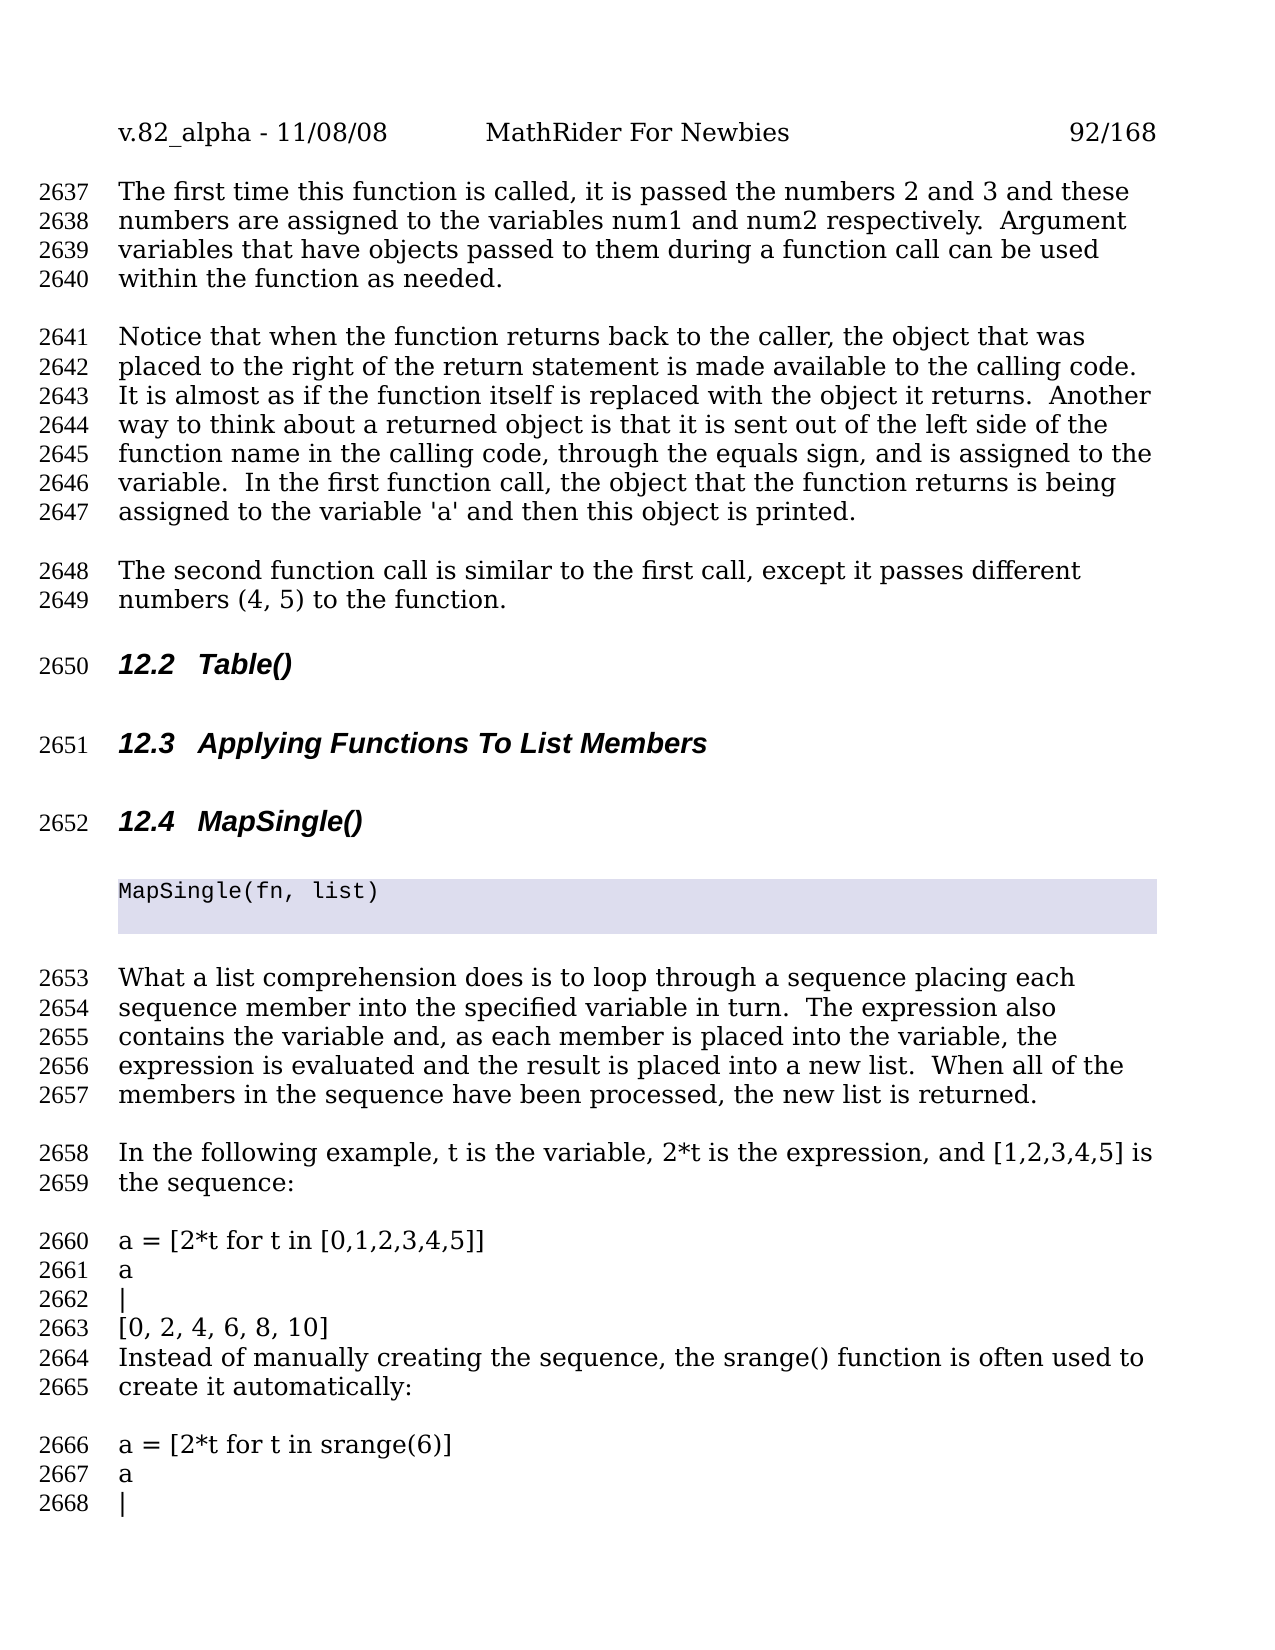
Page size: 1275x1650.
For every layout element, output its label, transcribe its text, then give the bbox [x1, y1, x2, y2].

text Instead of manually creating the sequence, the srange() function is often used to create it automatically: [118, 1343, 1157, 1401]
text | [118, 1284, 1157, 1314]
text a [118, 1459, 1157, 1489]
subtitle MapSingle() [118, 804, 1157, 838]
table_header MapSingle(fn, list) [118, 879, 1157, 934]
subtitle Table() [118, 647, 1157, 681]
text In the following example, t is the variable, 2*t is the expression, and [1,2,3,4,5] is the sequence: [118, 1139, 1157, 1197]
text a = [2*t for t in srange(6)] [118, 1430, 1157, 1459]
text a = [2*t for t in [0,1,2,3,4,5]] [118, 1226, 1157, 1255]
text Notice that when the function returns back to the caller, the object that was placed to the right of the return statement is made available to the calling code. It is almost as if the function itself is replaced with the object it returns. Another way to think about a returned object is that it is sent out of the left side of the function name in the calling code, through the equals sign, and is assigned to the variable. In the first function call, the object that the function returns is being assigned to the variable 'a' and then this object is printed. [118, 323, 1157, 527]
text | [118, 1489, 1157, 1518]
text a [118, 1255, 1157, 1284]
text The second function call is similar to the first call, except it passes different numbers (4, 5) to the function. [118, 556, 1157, 614]
text What a list comprehension does is to loop through a sequence placing each sequence member into the specified variable in turn. The expression also contains the variable and, as each member is placed into the variable, the expression is evaluated and the result is placed into a new list. When all of the members in the sequence have been processed, the new list is returned. [118, 964, 1157, 1109]
subtitle Applying Functions To List Members [118, 726, 1157, 759]
text [0, 2, 4, 6, 8, 10] [118, 1314, 1157, 1343]
text The first time this function is called, it is passed the numbers 2 and 3 and these numbers are assigned to the variables num1 and num2 respectively. Argument variables that have objects passed to them during a function call can be used within the function as needed. [118, 177, 1157, 293]
